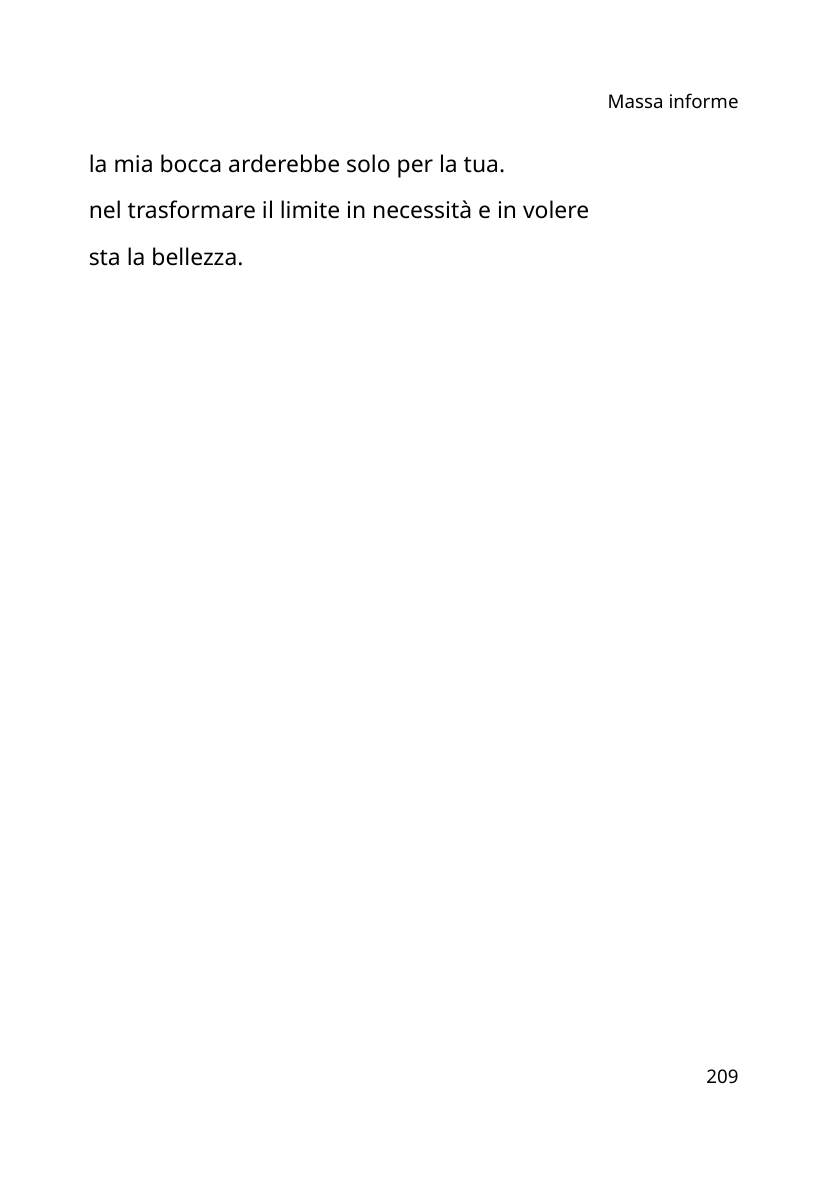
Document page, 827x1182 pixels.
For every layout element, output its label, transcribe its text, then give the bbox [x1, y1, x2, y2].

text la mia bocca arderebbe solo per la tua. [88, 147, 738, 179]
text sta la bellezza. [88, 241, 738, 272]
text nel trasformare il limite in necessità e in volere [88, 194, 738, 226]
